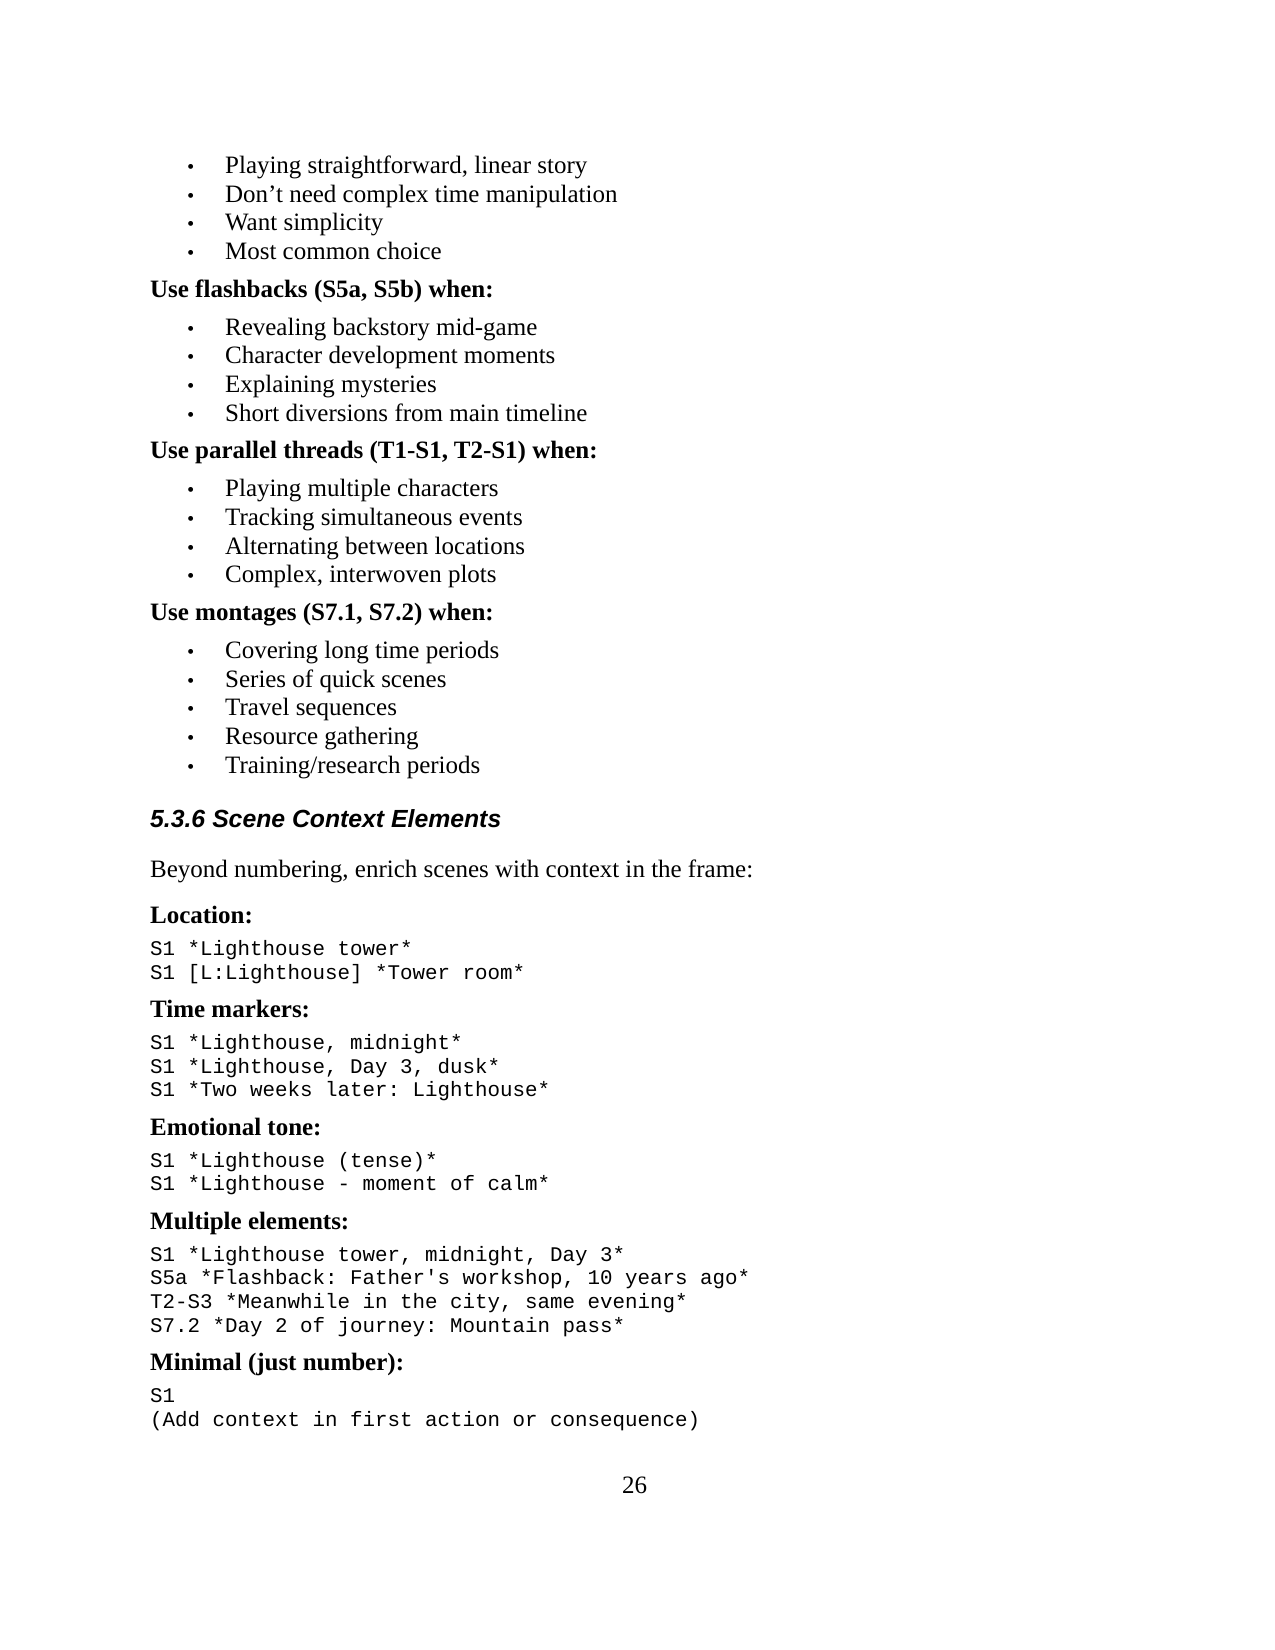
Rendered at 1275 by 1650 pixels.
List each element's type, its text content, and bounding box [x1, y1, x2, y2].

text Time markers: [150, 994, 1125, 1023]
text S5a *Flashback: Father's workshop, 10 years ago* [150, 1267, 1125, 1291]
text S1 [150, 1385, 1125, 1408]
list Covering long time periods [187, 635, 1125, 664]
text Location: [150, 900, 1125, 929]
text S1 *Lighthouse, Day 3, dusk* [150, 1056, 1125, 1079]
text Use montages (S7.1, S7.2) when: [150, 597, 1125, 626]
list Resource gathering [187, 721, 1125, 750]
text T2-S3 *Meanwhile in the city, same evening* [150, 1291, 1125, 1314]
list Tracking simultaneous events [187, 502, 1125, 531]
text (Add context in first action or consequence) [150, 1408, 1125, 1432]
text S1 [L:Lighthouse] *Tower room* [150, 962, 1125, 985]
list Series of quick scenes [187, 664, 1125, 692]
text Use parallel threads (T1-S1, T2-S1) when: [150, 436, 1125, 464]
text S1 *Lighthouse tower* [150, 938, 1125, 962]
text Emotional tone: [150, 1112, 1125, 1141]
list Alternating between locations [187, 531, 1125, 559]
list Playing multiple characters [187, 473, 1125, 502]
list Most common choice [187, 236, 1125, 265]
text S1 *Two weeks later: Lighthouse* [150, 1079, 1125, 1103]
list Training/research periods [187, 750, 1125, 779]
list Short diversions from main timeline [187, 398, 1125, 427]
list Playing straightforward, linear story [187, 150, 1125, 179]
text S1 *Lighthouse (tense)* [150, 1150, 1125, 1173]
text S1 *Lighthouse tower, midnight, Day 3* [150, 1244, 1125, 1267]
list Want simplicity [187, 207, 1125, 236]
text S1 *Lighthouse, midnight* [150, 1032, 1125, 1056]
list Complex, interwoven plots [187, 559, 1125, 588]
text Beyond numbering, enrich scenes with context in the frame: [150, 854, 1125, 882]
text Use flashbacks (S5a, S5b) when: [150, 274, 1125, 303]
list Revealing backstory mid-game [187, 312, 1125, 340]
text S1 *Lighthouse - moment of calm* [150, 1173, 1125, 1197]
subtitle 5.3.6 Scene Context Elements [150, 804, 1125, 832]
text Minimal (just number): [150, 1347, 1125, 1376]
list Character development moments [187, 340, 1125, 369]
list Don’t need complex time manipulation [187, 179, 1125, 207]
list Travel sequences [187, 692, 1125, 721]
text S7.2 *Day 2 of journey: Mountain pass* [150, 1314, 1125, 1338]
list Explaining mysteries [187, 369, 1125, 398]
text Multiple elements: [150, 1206, 1125, 1235]
